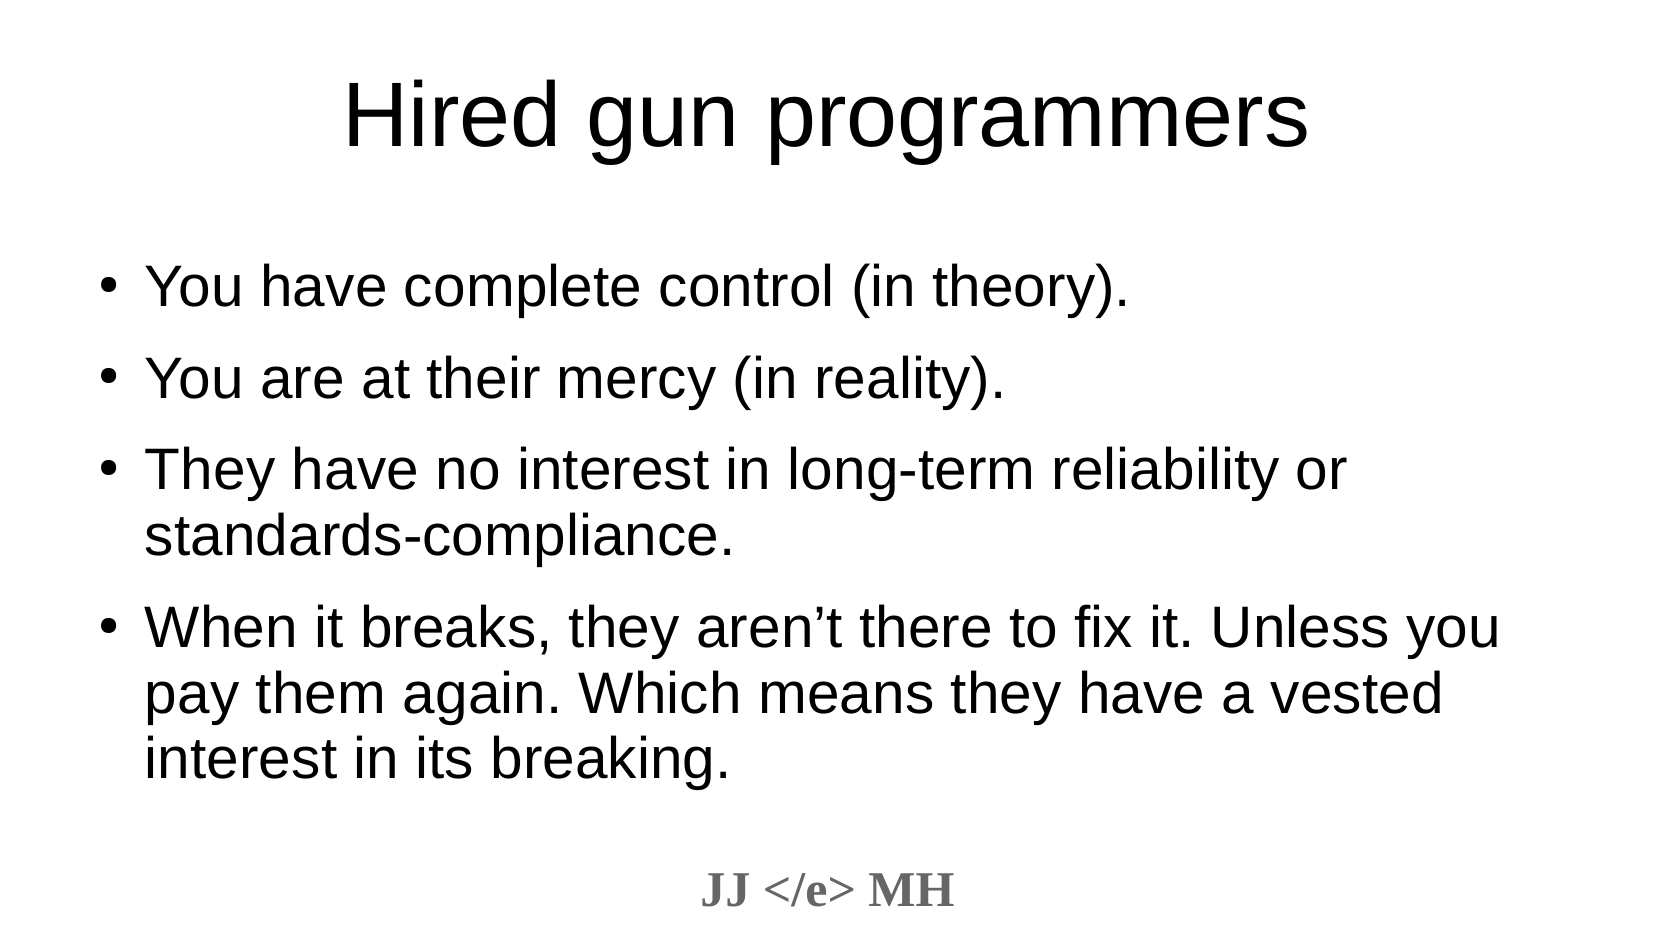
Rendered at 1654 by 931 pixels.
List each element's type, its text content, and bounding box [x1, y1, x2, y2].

list You have complete control (in theory). You are at their mercy (in reality). They have no interest in long-term reliability or standards-compliance. When it breaks, they aren’t there to fix it. Unless you pay them again. Which means they have a vested interest in its breaking. [82, 253, 1571, 793]
title Hired gun programmers [82, 37, 1571, 193]
